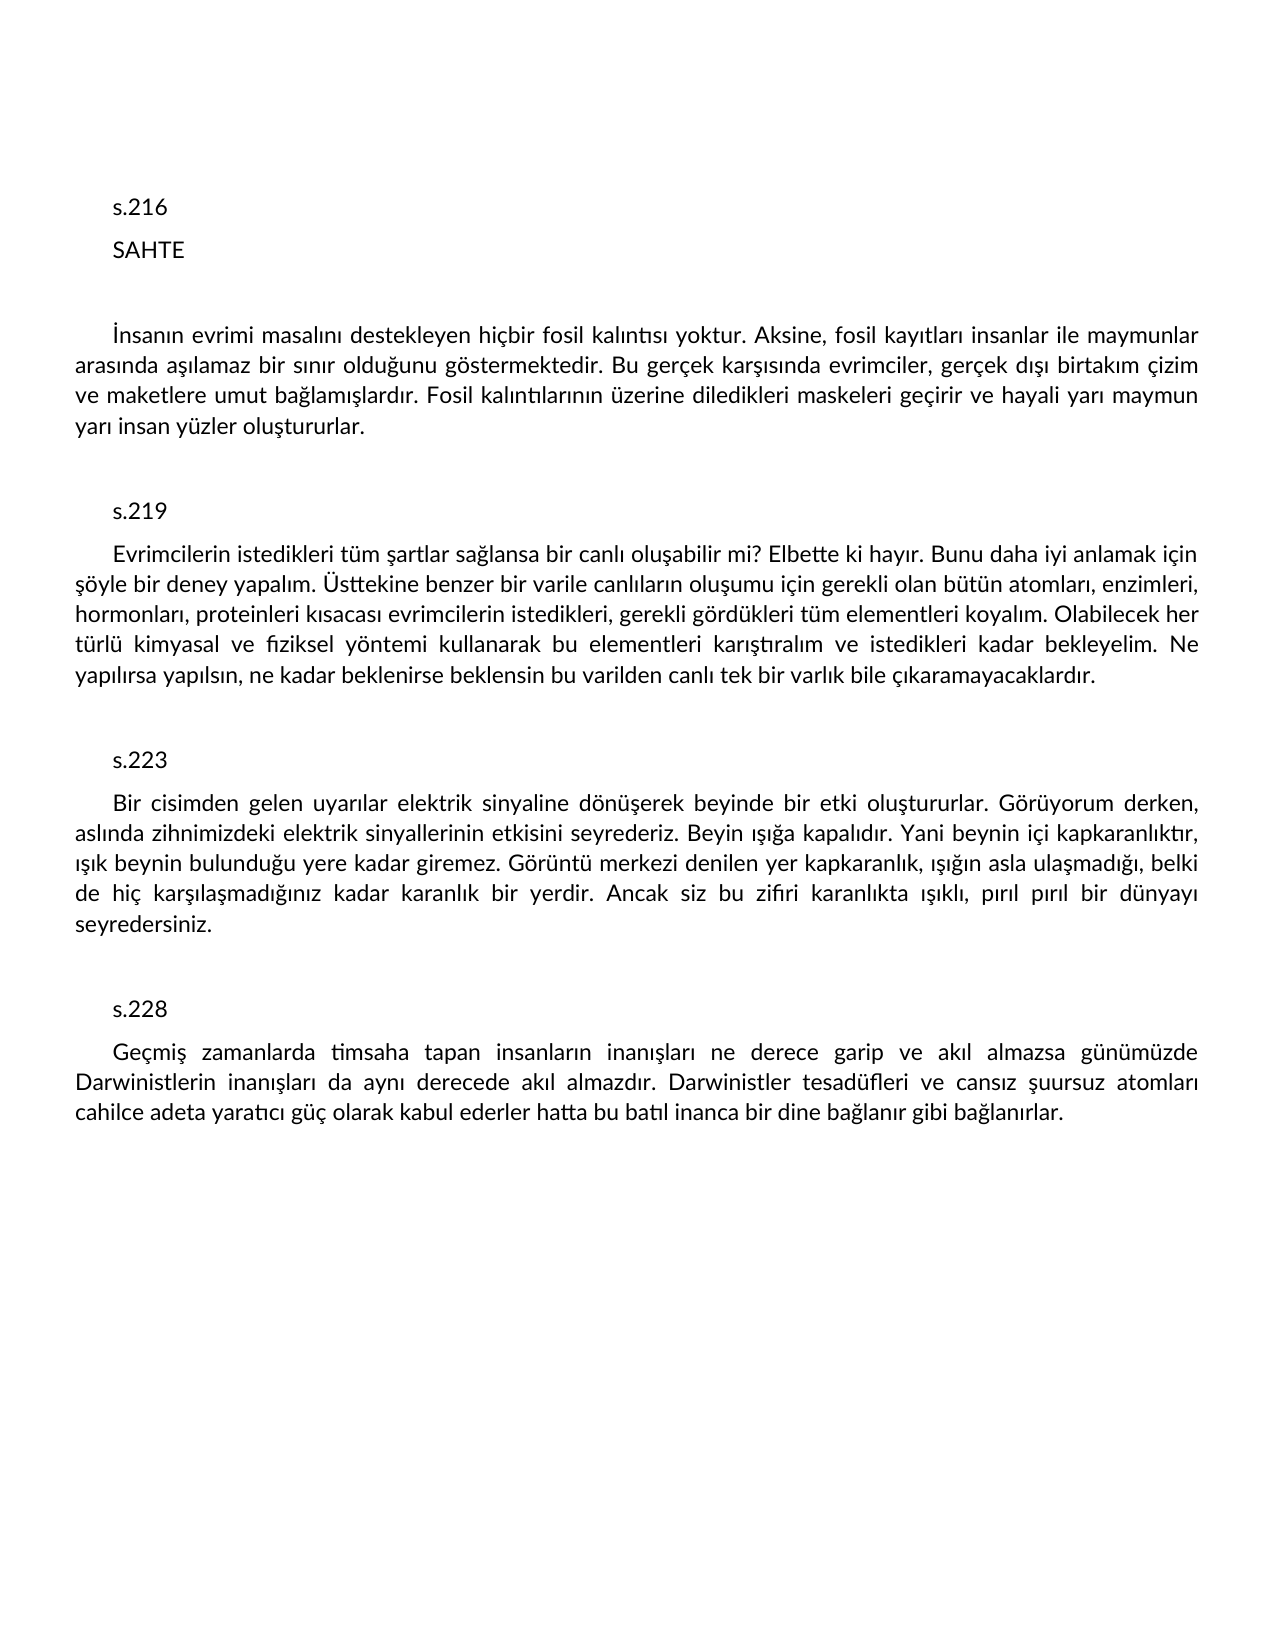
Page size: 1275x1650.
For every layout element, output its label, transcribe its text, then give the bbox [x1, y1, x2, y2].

text s.219 [75, 497, 1200, 524]
text s.228 [75, 995, 1200, 1022]
text İnsanın evrimi masalını destekleyen hiçbir fosil kalıntısı yoktur. Aksine, fosil kayıtları insanlar ile maymunlar arasında aşılamaz bir sınır olduğunu göstermektedir. Bu gerçek karşısında evrimciler, gerçek dışı birtakım çizim ve maketlere umut bağlamışlardır. Fosil kalıntılarının üzerine diledikleri maskeleri geçirir ve hayali yarı maymun yarı insan yüzler oluştururlar. [75, 321, 1200, 439]
text s.216 [75, 193, 1200, 220]
text Evrimcilerin istedikleri tüm şartlar sağlansa bir canlı oluşabilir mi? Elbette ki hayır. Bunu daha iyi anlamak için şöyle bir deney yapalım. Üsttekine benzer bir varile canlıların oluşumu için gerekli olan bütün atomları, enzimleri, hormonları, proteinleri kısacası evrimcilerin istedikleri, gerekli gördükleri tüm elementleri koyalım. Olabilecek her türlü kimyasal ve fiziksel yöntemi kullanarak bu elementleri karıştıralım ve istedikleri kadar bekleyelim. Ne yapılırsa yapılsın, ne kadar beklenirse beklensin bu varilden canlı tek bir varlık bile çıkaramayacaklardır. [75, 539, 1200, 688]
text Geçmiş zamanlarda timsaha tapan insanların inanışları ne derece garip ve akıl almazsa günümüzde Darwinistlerin inanışları da aynı derecede akıl almazdır. Darwinistler tesadüfleri ve cansız şuursuz atomları cahilce adeta yaratıcı güç olarak kabul ederler hatta bu batıl inanca bir dine bağlanır gibi bağlanırlar. [75, 1037, 1200, 1125]
text Bir cisimden gelen uyarılar elektrik sinyaline dönüşerek beyinde bir etki oluştururlar. Görüyorum derken, aslında zihnimizdeki elektrik sinyallerinin etkisini seyrederiz. Beyin ışığa kapalıdır. Yani beynin içi kapkaranlıktır, ışık beynin bulunduğu yere kadar giremez. Görüntü merkezi denilen yer kapkaranlık, ışığın asla ulaşmadığı, belki de hiç karşılaşmadığınız kadar karanlık bir yerdir. Ancak siz bu zifiri karanlıkta ışıklı, pırıl pırıl bir dünyayı seyredersiniz. [75, 788, 1200, 937]
text SAHTE [75, 235, 1200, 263]
text s.223 [75, 746, 1200, 773]
